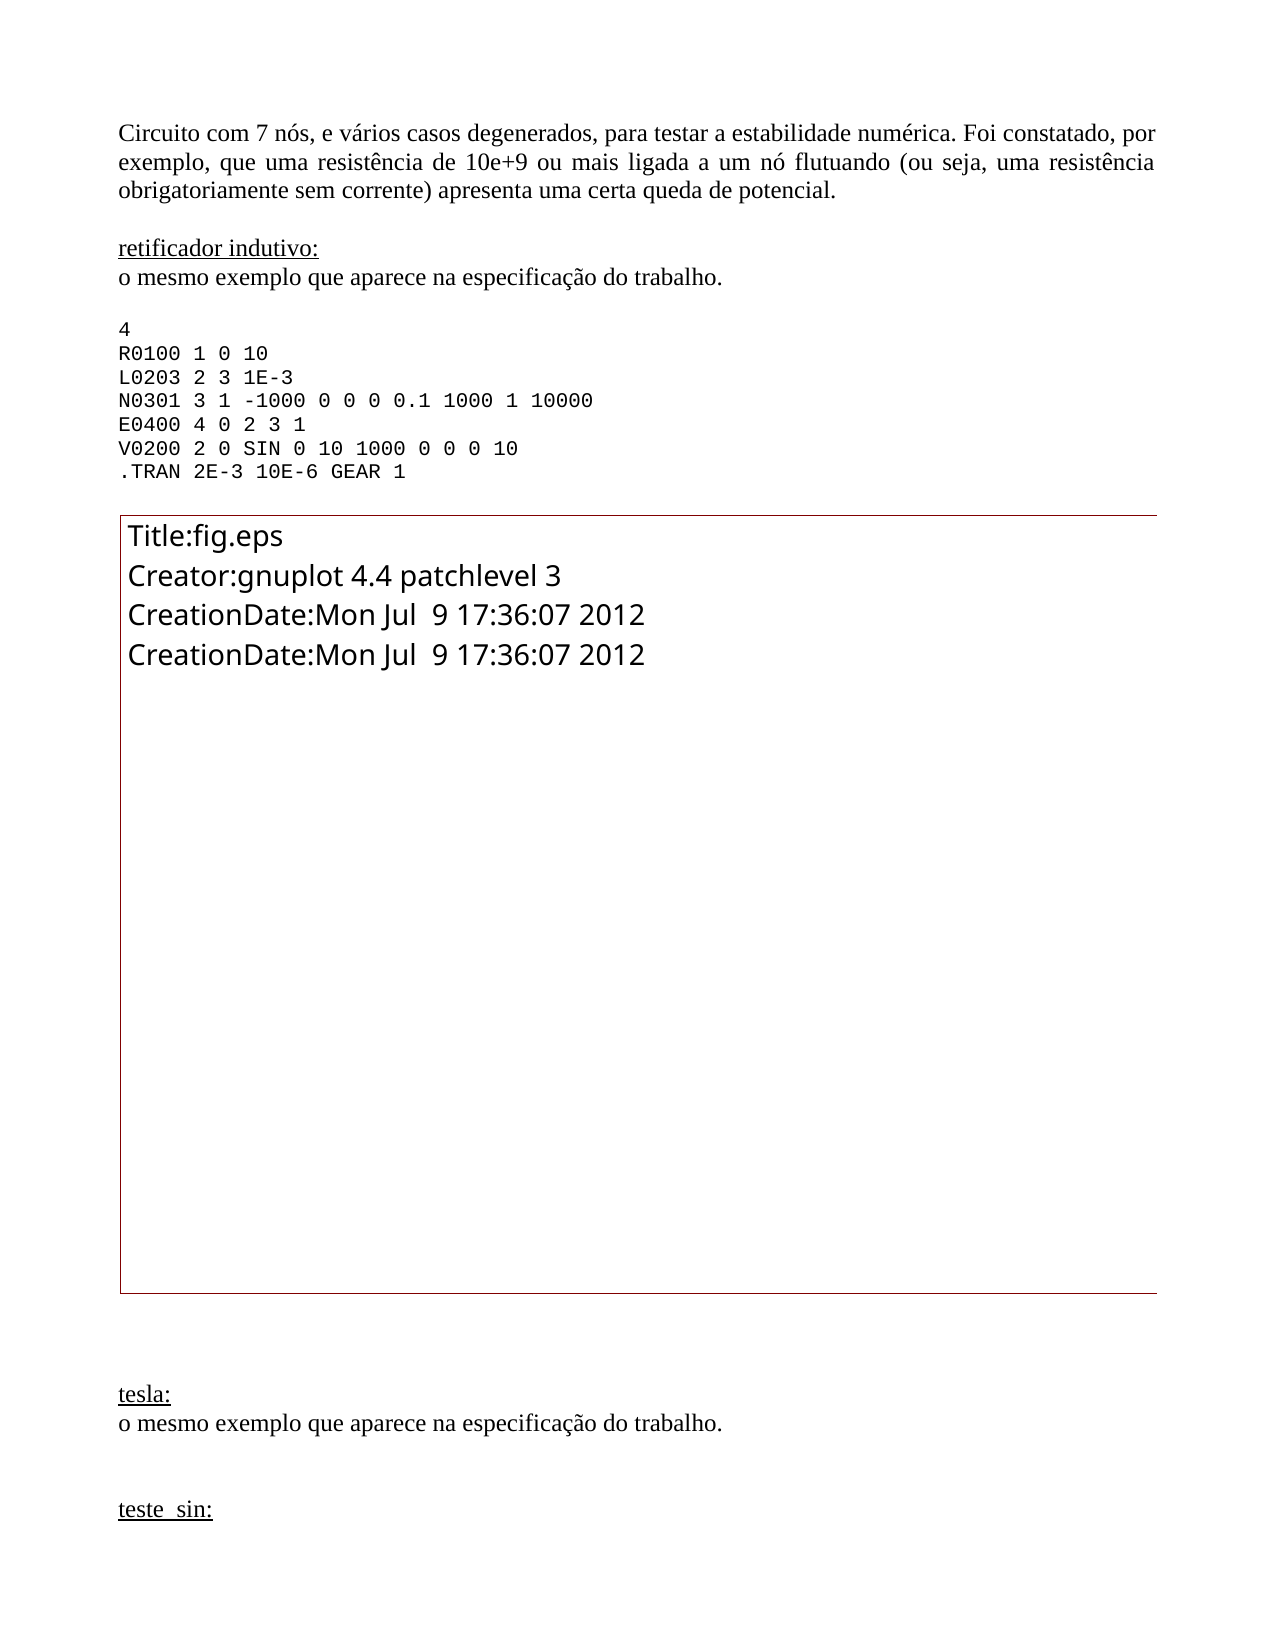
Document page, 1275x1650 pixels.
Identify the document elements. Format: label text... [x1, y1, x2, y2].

text teste_sin: [118, 1494, 1157, 1523]
text o mesmo exemplo que aparece na especificação do trabalho. [118, 262, 1157, 291]
text L0203 2 3 1E-3 [118, 367, 1157, 390]
text retificador indutivo: [118, 233, 1157, 262]
text V0200 2 0 SIN 0 10 1000 0 0 0 10 [118, 438, 1157, 461]
text o mesmo exemplo que aparece na especificação do trabalho. [118, 1408, 1157, 1437]
text 4 [118, 319, 1157, 343]
text E0400 4 0 2 3 1 [118, 414, 1157, 438]
text Circuito com 7 nós, e vários casos degenerados, para testar a estabilidade numérica. Foi constatado, por exemplo, que uma resistência de 10e+9 ou mais ligada a um nó flutuando (ou seja, uma resistência obrigatoriamente sem corrente) apresenta uma certa queda de potencial. [118, 118, 1157, 204]
text N0301 3 1 -1000 0 0 0 0.1 1000 1 10000 [118, 390, 1157, 414]
text R0100 1 0 10 [118, 343, 1157, 367]
text .TRAN 2E-3 10E-6 GEAR 1 [118, 461, 1157, 485]
text tesla: [118, 1379, 1157, 1408]
